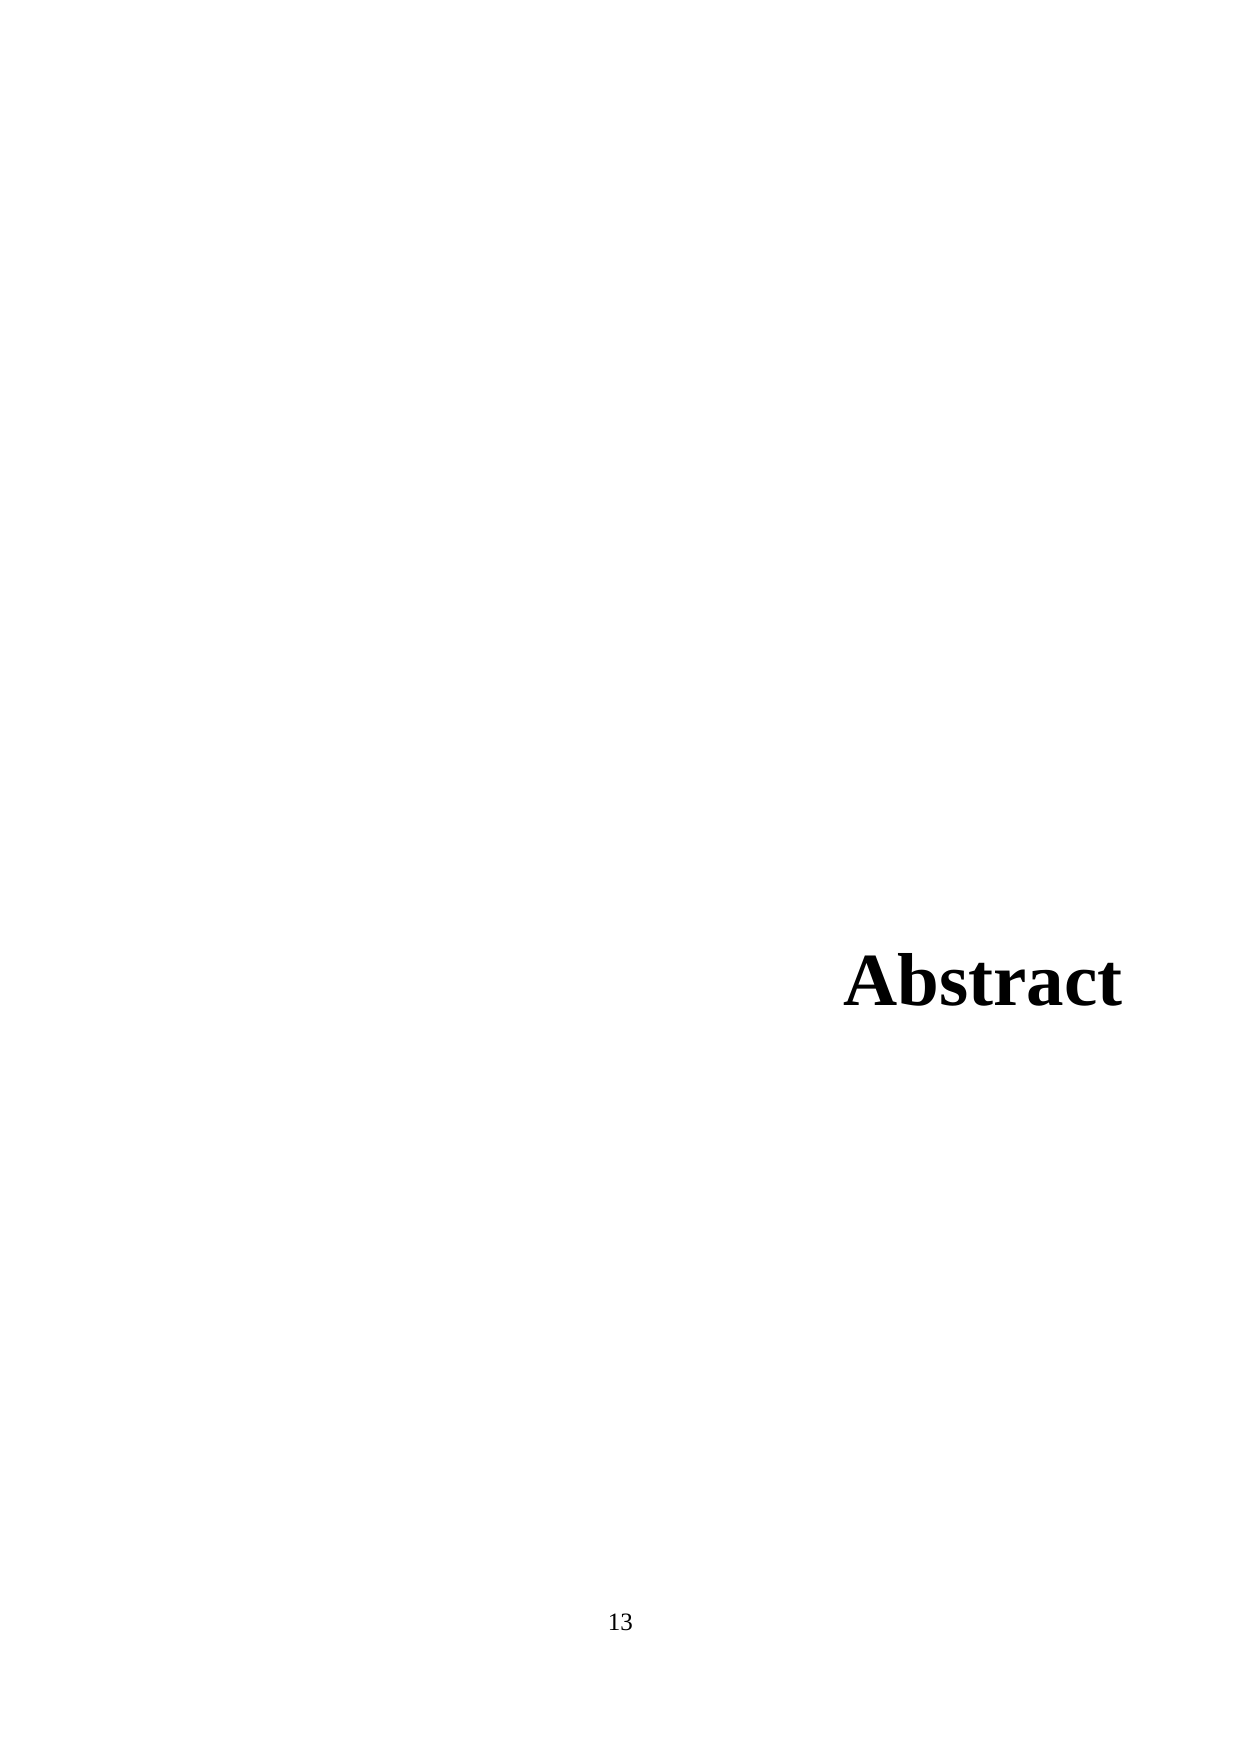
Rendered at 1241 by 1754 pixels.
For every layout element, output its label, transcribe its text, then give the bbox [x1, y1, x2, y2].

subtitle Abstract [118, 936, 1122, 1022]
